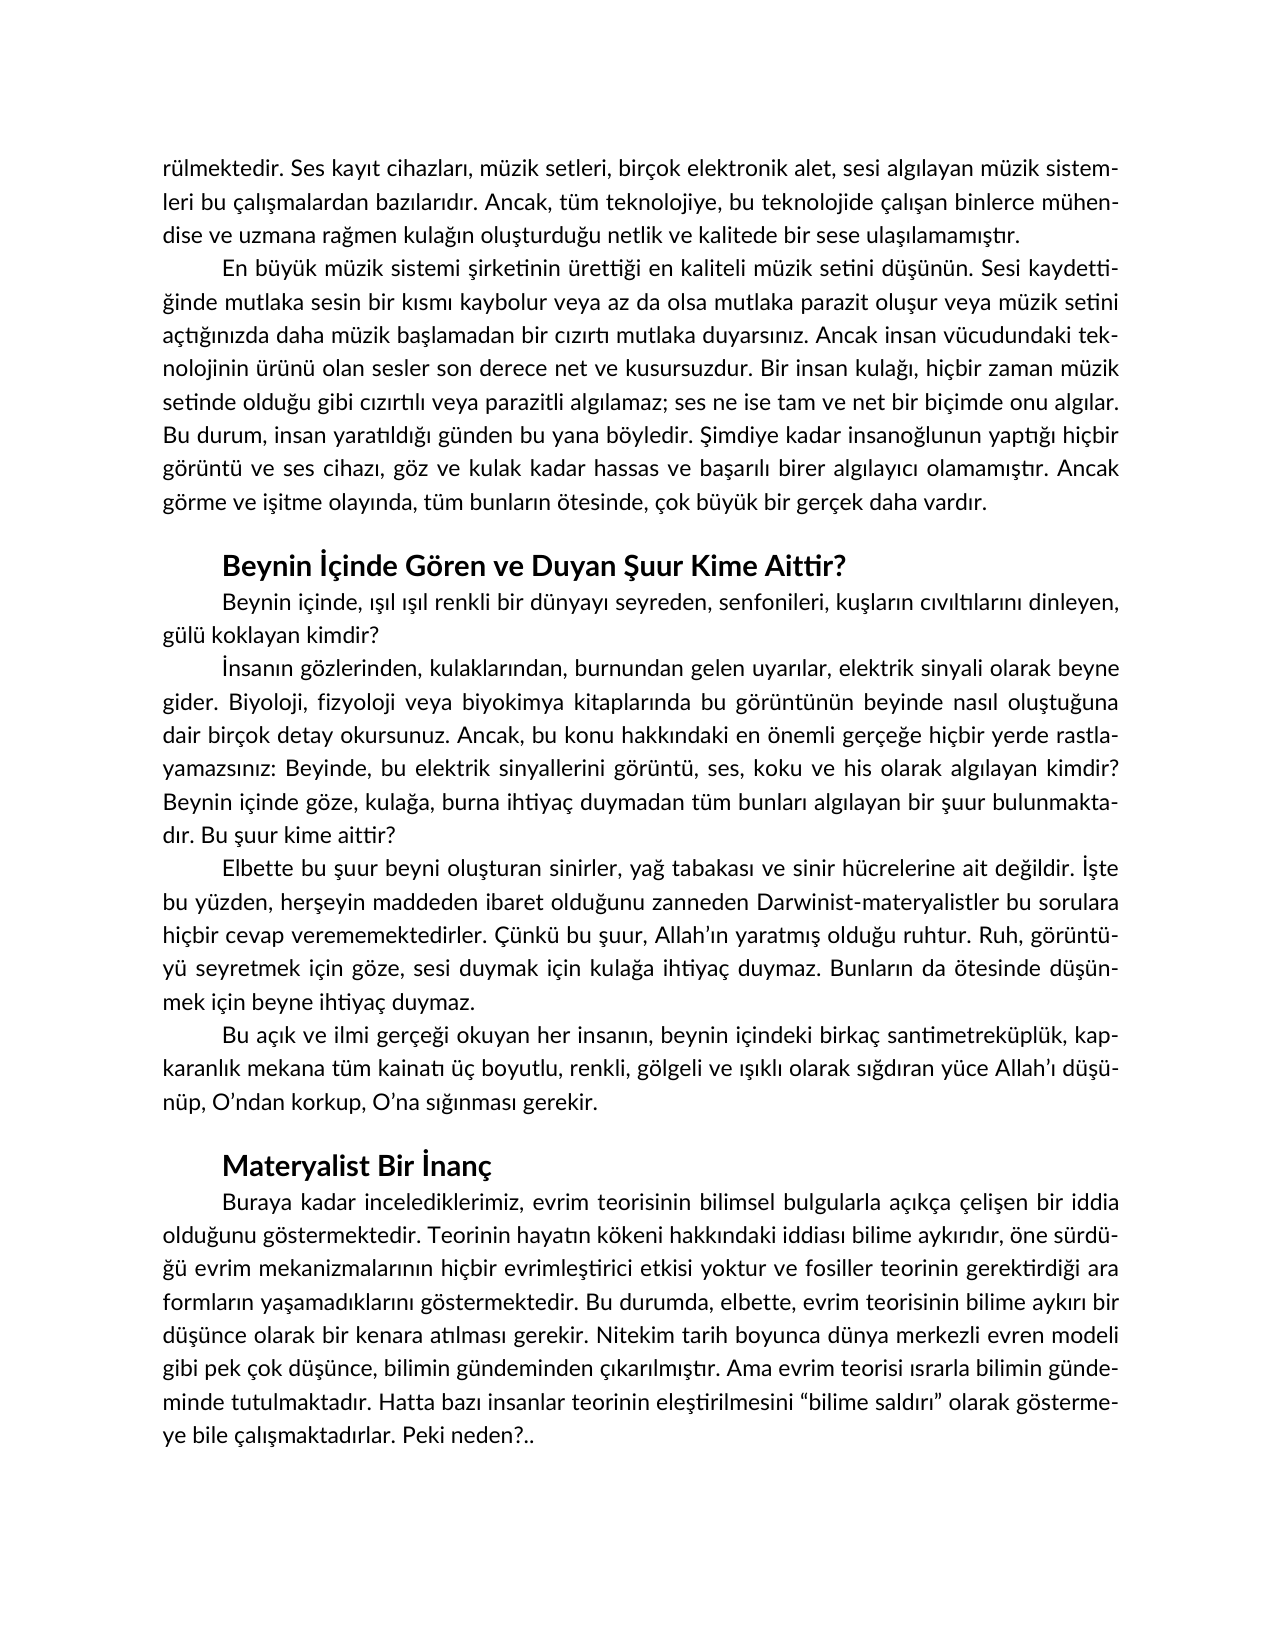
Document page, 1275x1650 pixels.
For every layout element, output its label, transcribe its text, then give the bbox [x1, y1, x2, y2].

text Ma­ter­ya­list Bir İnanç [162, 1150, 1119, 1183]
text Bu­ra­ya ka­dar in­ce­le­dik­le­ri­miz, ev­rim te­ori­si­nin bi­lim­sel bul­gu­lar­la açık­ça çe­li­şen bir id­dia ol­du­ğu­nu gös­ter­mek­te­dir. Te­ori­nin ha­ya­tın kö­ke­ni hak­kın­da­ki id­di­ası bi­li­me ay­kı­rı­dır, öne sür­dü­ğü ev­rim me­ka­niz­ma­la­rı­nın hiç­bir ev­rim­leş­ti­ri­ci et­ki­si yok­tur ve fo­sil­ler te­ori­nin ge­rek­tir­di­ği ara form­la­rın ya­şa­ma­dık­la­rı­nı gös­ter­mek­te­dir. Bu du­rum­da, el­bet­te, ev­rim te­ori­si­nin bi­li­me ay­kı­rı bir dü­şün­ce ola­rak bir ke­na­ra atıl­ma­sı ge­re­kir. Ni­te­kim ta­rih bo­yun­ca dün­ya mer­kez­li ev­ren mo­de­li gi­bi pek çok dü­şün­ce, bi­li­min gün­de­min­den çı­ka­rıl­mış­tır. Ama ev­rim te­ori­si ıs­rar­la bi­li­min gün­de­min­de tu­tul­mak­ta­dır. Hat­ta ba­zı in­san­lar te­ori­nin eleş­ti­ril­me­si­ni “bi­li­me sal­dı­rı” ola­rak gös­ter­me­ye bi­le ça­lış­mak­ta­dır­lar. Pe­ki ne­den?.. [162, 1183, 1119, 1450]
text En bü­yük mü­zik sis­te­mi şir­ke­ti­nin üret­ti­ği en ka­li­te­li mü­zik se­ti­ni dü­şü­nün. Se­si kay­det­ti­ğin­de mut­la­ka se­sin bir kıs­mı kay­bo­lur ve­ya az da ol­sa mut­la­ka pa­ra­zit olu­şur ve­ya mü­zik se­ti­ni aç­tı­ğı­nız­da da­ha mü­zik baş­la­ma­dan bir cı­zır­tı mut­la­ka du­yar­sı­nız. An­cak in­san vü­cu­dun­da­ki tek­no­lo­ji­nin ürü­nü olan ses­ler son de­re­ce net ve ku­sur­suz­dur. Bir in­san ku­la­ğı, hiç­bir za­man mü­zik se­tin­de ol­du­ğu gi­bi cı­zır­tı­lı ve­ya pa­ra­zit­li al­gı­la­maz; ses ne ise tam ve net bir bi­çim­de onu al­gı­lar. Bu du­rum, in­san ya­ra­tıl­dı­ğı gün­den bu ya­na böy­le­dir. Şim­di­ye ka­dar in­sa­noğ­lu­nun yap­tı­ğı hiç­bir gö­rün­tü ve ses ci­ha­zı, göz ve ku­lak ka­dar has­sas ve ba­şa­rı­lı bi­rer al­gı­la­yı­cı ola­ma­mış­tır. An­cak gör­me ve işit­me ola­yın­da, tüm bun­la­rın öte­sin­de, çok bü­yük bir ger­çek da­ha var­dır. [162, 250, 1119, 517]
text İn­sa­nın göz­le­rin­den, ku­lak­la­rın­dan, bur­nun­dan ge­len uya­rı­lar, elekt­rik sin­ya­li ola­rak bey­ne gi­der. Bi­yo­lo­ji, fiz­yo­lo­ji ve­ya bi­yo­kim­ya ki­tap­la­rın­da bu gö­rün­tü­nün be­yin­de na­sıl oluş­tu­ğu­na da­ir bir­çok de­tay okur­su­nuz. An­cak, bu ko­nu hak­kın­da­ki en önem­li ger­çe­ğe hiç­bir yer­de rast­la­ya­maz­sı­nız: Be­yin­de, bu elekt­rik sin­yal­le­ri­ni gö­rün­tü, ses, ko­ku ve his ola­rak al­gı­la­yan kim­dir? Bey­nin için­de gö­ze, ku­la­ğa, bur­na ih­ti­yaç duy­ma­dan tüm bun­la­rı al­gı­la­yan bir şu­ur bu­lun­mak­ta­dır. Bu şu­ur ki­me ait­tir? [162, 650, 1119, 850]
text Bu açık ve il­mi ger­çe­ği oku­yan her in­sa­nın, bey­nin için­de­ki bir­kaç san­ti­met­re­küp­lük, kap­ka­ran­lık me­ka­na tüm ka­ina­tı üç bo­yut­lu, renk­li, göl­ge­li ve ışık­lı ola­rak sığ­dı­ran yü­ce Al­lah’ı dü­şü­nüp, O’ndan kor­kup, O’na sı­ğın­ma­sı ge­re­kir. [162, 1017, 1119, 1117]
text Bey­nin İçin­de Gö­ren ve Du­yan Şu­ur Ki­me Ait­tir? [162, 550, 1119, 583]
text Bey­nin için­de, ışıl ışıl renk­li bir dün­ya­yı sey­re­den, sen­fo­ni­le­ri, kuş­la­rın cı­vıl­tı­la­rı­nı din­le­yen, gü­lü kok­la­yan kim­dir? [162, 583, 1119, 650]
text El­bet­te bu şu­ur bey­ni oluş­tu­ran si­nir­ler, yağ ta­ba­ka­sı ve si­nir hüc­re­le­ri­ne ait de­ğil­dir. İş­te bu yüz­den, her­şe­yin mad­de­den iba­ret ol­du­ğu­nu zan­ne­den Dar­wi­nist-ma­ter­ya­list­ler bu so­ru­la­ra hiç­bir ce­vap ve­re­me­mek­te­dir­ler. Çün­kü bu şu­ur, Al­lah’ın ya­rat­mış ol­du­ğu ruh­tur. Ruh, gö­rün­tü­yü sey­ret­mek için gö­ze, se­si duy­mak için ku­la­ğa ih­ti­yaç duy­maz. Bun­la­rın da öte­sin­de dü­şün­mek için bey­ne ih­ti­yaç duy­maz. [162, 850, 1119, 1017]
text rül­mek­te­dir. Ses ka­yıt ci­haz­la­rı, mü­zik set­le­ri, bir­çok elekt­ro­nik alet, se­si al­gı­la­yan mü­zik sis­tem­le­ri bu ça­lış­ma­lar­dan ba­zı­la­rı­dır. An­cak, tüm tek­no­lo­ji­ye, bu tek­no­lo­ji­de ça­lı­şan bin­ler­ce mü­hen­di­se ve uz­ma­na rağ­men ku­la­ğın oluş­tur­du­ğu net­lik ve ka­li­te­de bir se­se ula­şı­la­ma­mış­tır. [162, 150, 1119, 250]
